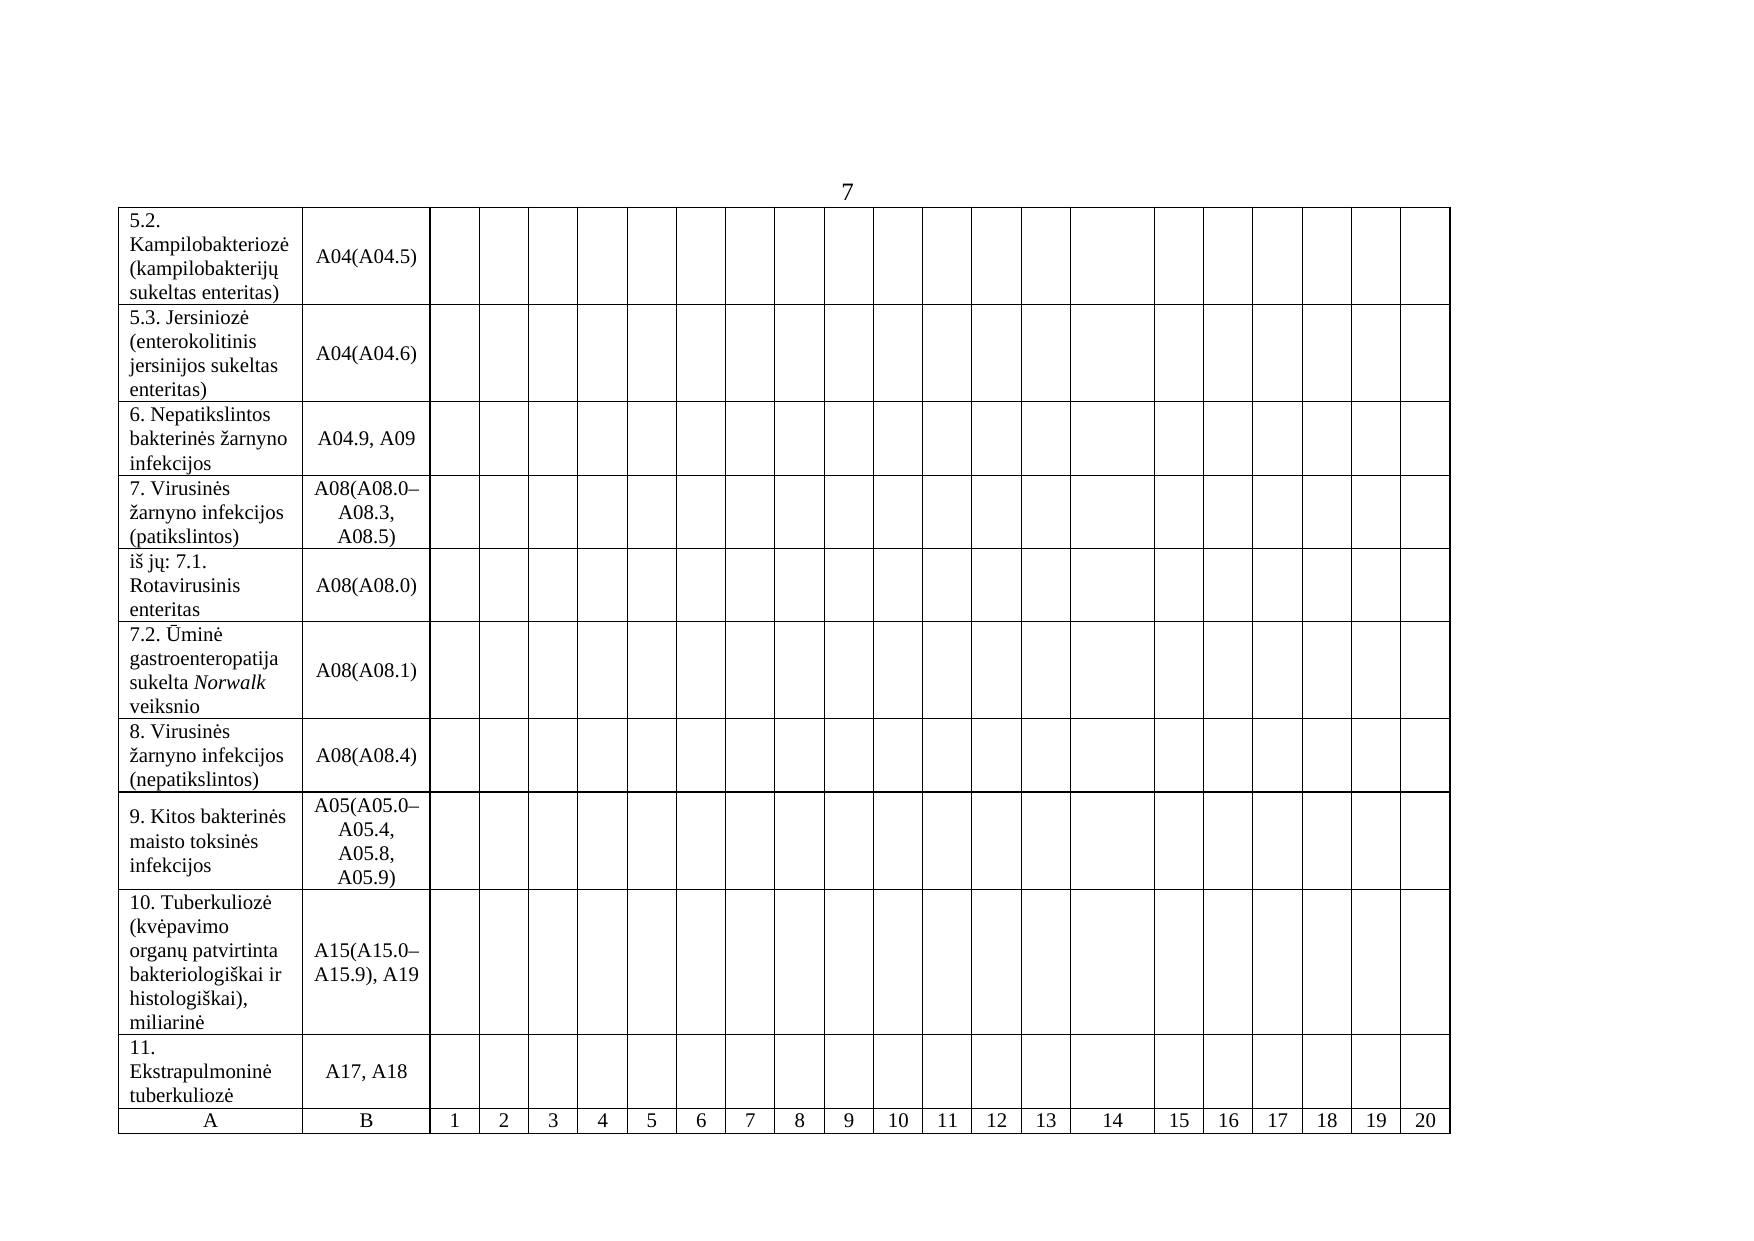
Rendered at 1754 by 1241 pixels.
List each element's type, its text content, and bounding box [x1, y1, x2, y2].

table_cell [775, 719, 824, 791]
table_cell [677, 549, 725, 621]
table_cell [578, 208, 627, 304]
table_cell 5 [628, 1109, 676, 1132]
table_cell [529, 208, 577, 304]
table_cell [431, 402, 479, 474]
table_cell A08(A08.0) [303, 549, 429, 621]
table_cell [529, 793, 577, 889]
table_cell 6 [677, 1109, 725, 1132]
table_cell [1071, 305, 1154, 401]
table_cell [972, 208, 1021, 304]
table_cell [1352, 793, 1400, 889]
table_cell [1253, 208, 1302, 304]
table_cell [972, 793, 1021, 889]
table_cell [726, 549, 774, 621]
table_cell [431, 305, 479, 401]
table_cell [874, 1035, 922, 1107]
table_cell [1303, 719, 1351, 791]
table_cell [923, 476, 971, 548]
table_cell [431, 208, 479, 304]
table_cell [578, 622, 627, 718]
table_cell 8. Virusinės žarnyno infekcijos (nepatikslintos) [119, 719, 302, 791]
table_cell [1303, 549, 1351, 621]
table_cell [923, 890, 971, 1034]
table_cell iš jų: 7.1. Rotavirusinis enteritas [119, 549, 302, 621]
table_cell [1204, 402, 1252, 474]
table_cell 6. Nepatikslintos bakterinės žarnyno infekcijos [119, 402, 302, 474]
table_cell [1253, 476, 1302, 548]
table_cell [1071, 622, 1154, 718]
table_cell [775, 549, 824, 621]
table_cell [1303, 208, 1351, 304]
table_cell 10. Tuberkuliozė (kvėpavimo organų patvirtinta bakteriologiškai ir histologiškai), miliarinė [119, 890, 302, 1034]
table_cell [726, 1035, 774, 1107]
table_cell [1155, 1035, 1203, 1107]
table_cell [726, 719, 774, 791]
table_cell [923, 305, 971, 401]
table_cell [1303, 793, 1351, 889]
table_cell [1303, 1035, 1351, 1107]
table_cell [677, 305, 725, 401]
table_cell [1204, 549, 1252, 621]
table_cell [775, 402, 824, 474]
table_cell A [119, 1109, 302, 1132]
table_cell [775, 476, 824, 548]
table_cell [677, 476, 725, 548]
table_cell [825, 793, 873, 889]
table_cell [677, 890, 725, 1034]
table_cell A08(A08.4) [303, 719, 429, 791]
table_cell [1204, 890, 1252, 1034]
table_cell B [303, 1109, 429, 1132]
table_cell [972, 719, 1021, 791]
table_cell [1022, 208, 1070, 304]
table_cell [578, 890, 627, 1034]
table_cell A17, A18 [303, 1035, 429, 1107]
table_cell [480, 305, 528, 401]
table_cell [923, 549, 971, 621]
table_cell [1204, 793, 1252, 889]
table_cell [1352, 476, 1400, 548]
table_cell [1022, 402, 1070, 474]
table_cell [431, 549, 479, 621]
table_cell [1071, 402, 1154, 474]
table_cell 1 [431, 1109, 479, 1132]
table_cell [1071, 890, 1154, 1034]
table_cell [1401, 622, 1449, 718]
table_cell [1352, 1035, 1400, 1107]
table_cell [1155, 793, 1203, 889]
table_cell [480, 549, 528, 621]
table_cell [1352, 719, 1400, 791]
table_cell A08(A08.1) [303, 622, 429, 718]
table_cell [726, 208, 774, 304]
table_cell 12 [972, 1109, 1021, 1132]
table_cell [529, 890, 577, 1034]
table_cell [677, 402, 725, 474]
table_cell [628, 890, 676, 1034]
table_cell [1253, 890, 1302, 1034]
table_cell 20 [1401, 1109, 1449, 1132]
table_cell [628, 476, 676, 548]
table_cell [1401, 549, 1449, 621]
table_cell [1022, 1035, 1070, 1107]
table_cell [1155, 305, 1203, 401]
table_cell [480, 476, 528, 548]
table_cell [529, 1035, 577, 1107]
table_cell [628, 622, 676, 718]
table_cell [1303, 622, 1351, 718]
table_cell [726, 476, 774, 548]
table_cell 4 [578, 1109, 627, 1132]
table_cell [677, 1035, 725, 1107]
table_cell [1155, 549, 1203, 621]
table_cell 9. Kitos bakterinės maisto toksinės infekcijos [119, 793, 302, 889]
table_cell [726, 793, 774, 889]
table_cell [431, 476, 479, 548]
table_cell [1204, 622, 1252, 718]
table_cell [1352, 890, 1400, 1034]
table_cell 7.2. Ūminė gastroenteropatija sukelta Norwalk veiksnio [119, 622, 302, 718]
table_cell [1401, 793, 1449, 889]
table_cell [578, 719, 627, 791]
table_cell [1401, 719, 1449, 791]
table_cell [431, 1035, 479, 1107]
table_cell [923, 719, 971, 791]
table_cell [1022, 476, 1070, 548]
table_cell [972, 402, 1021, 474]
table_cell [480, 793, 528, 889]
table_cell [1155, 208, 1203, 304]
table_cell [480, 622, 528, 718]
table_cell [1401, 1035, 1449, 1107]
table_cell [1022, 890, 1070, 1034]
table_cell [825, 402, 873, 474]
table_cell [1401, 208, 1449, 304]
table_cell [1022, 622, 1070, 718]
table_cell 5.3. Jersiniozė (enterokolitinis jersinijos sukeltas enteritas) [119, 305, 302, 401]
table_cell [825, 208, 873, 304]
table_cell [874, 305, 922, 401]
table_cell [825, 476, 873, 548]
table_cell [431, 890, 479, 1034]
table_cell [677, 793, 725, 889]
table_cell A15(A15.0–A15.9), A19 [303, 890, 429, 1034]
table_cell [1352, 208, 1400, 304]
table_cell [1022, 549, 1070, 621]
table_cell [726, 402, 774, 474]
table_cell [529, 549, 577, 621]
table_cell [628, 1035, 676, 1107]
table_cell 16 [1204, 1109, 1252, 1132]
table_cell [775, 793, 824, 889]
table_cell 8 [775, 1109, 824, 1132]
table_cell [1352, 402, 1400, 474]
table_cell [1253, 549, 1302, 621]
table_cell [677, 719, 725, 791]
table_cell [1155, 402, 1203, 474]
table_cell [578, 402, 627, 474]
table_cell A04(A04.6) [303, 305, 429, 401]
table_cell [628, 305, 676, 401]
table_cell A08(A08.0–A08.3, A08.5) [303, 476, 429, 548]
table_cell [1401, 476, 1449, 548]
table_cell [578, 549, 627, 621]
table_cell [1253, 622, 1302, 718]
table_cell [1303, 402, 1351, 474]
table_cell 13 [1022, 1109, 1070, 1132]
table_cell [1253, 1035, 1302, 1107]
table_cell [972, 1035, 1021, 1107]
table_cell [1071, 719, 1154, 791]
table_cell [1071, 549, 1154, 621]
table_cell 11 [923, 1109, 971, 1132]
table_cell [874, 208, 922, 304]
table_cell [775, 890, 824, 1034]
table_cell [480, 890, 528, 1034]
table_cell [1303, 890, 1351, 1034]
table_cell [677, 208, 725, 304]
table_cell [972, 476, 1021, 548]
table_cell [1022, 305, 1070, 401]
table_cell [972, 549, 1021, 621]
table_cell [1253, 402, 1302, 474]
table_cell [1155, 719, 1203, 791]
table_cell [480, 402, 528, 474]
table_cell [972, 305, 1021, 401]
table_cell [1071, 793, 1154, 889]
table_cell [825, 549, 873, 621]
table_cell [972, 622, 1021, 718]
table_cell [1401, 305, 1449, 401]
table_cell 7. Virusinės žarnyno infekcijos (patikslintos) [119, 476, 302, 548]
table_cell [1204, 476, 1252, 548]
table_cell [825, 890, 873, 1034]
table_cell 5.2. Kampilobakteriozė (kampilobakterijų sukeltas enteritas) [119, 208, 302, 304]
table_cell [972, 890, 1021, 1034]
table_cell [1022, 793, 1070, 889]
table_cell [1352, 305, 1400, 401]
table_cell 14 [1071, 1109, 1154, 1132]
table_cell [1204, 1035, 1252, 1107]
table_cell A04(A04.5) [303, 208, 429, 304]
table_cell [1352, 622, 1400, 718]
table_cell [874, 622, 922, 718]
table_cell [775, 208, 824, 304]
table_cell [529, 402, 577, 474]
table_cell 18 [1303, 1109, 1351, 1132]
table_cell [1155, 622, 1203, 718]
table_cell [874, 719, 922, 791]
table_cell [529, 719, 577, 791]
table_cell [1303, 305, 1351, 401]
table_cell [628, 402, 676, 474]
table_cell 11. Ekstrapulmoninė tuberkuliozė [119, 1035, 302, 1107]
table_cell [628, 719, 676, 791]
table_cell [529, 305, 577, 401]
table_cell [1022, 719, 1070, 791]
table_cell [529, 476, 577, 548]
table_cell [1352, 549, 1400, 621]
table_cell [1204, 719, 1252, 791]
table_cell [825, 1035, 873, 1107]
table_cell 10 [874, 1109, 922, 1132]
table_cell [874, 549, 922, 621]
table_cell A05(A05.0–A05.4, A05.8, A05.9) [303, 793, 429, 889]
table_cell [578, 793, 627, 889]
table_cell [825, 719, 873, 791]
table_cell [1071, 208, 1154, 304]
table_cell [1303, 476, 1351, 548]
table_cell [874, 793, 922, 889]
table_cell [628, 793, 676, 889]
table_cell [1253, 793, 1302, 889]
table_cell [874, 476, 922, 548]
table_cell [825, 305, 873, 401]
table_cell [529, 622, 577, 718]
table_cell [1401, 890, 1449, 1034]
table_cell [923, 793, 971, 889]
table_cell [1204, 208, 1252, 304]
table_cell [726, 305, 774, 401]
table_cell [578, 305, 627, 401]
table_cell [578, 1035, 627, 1107]
table_cell [1155, 476, 1203, 548]
table_cell 17 [1253, 1109, 1302, 1132]
table_cell [1253, 719, 1302, 791]
table_cell [628, 208, 676, 304]
table_cell [628, 549, 676, 621]
table_cell [1071, 1035, 1154, 1107]
table_cell [775, 305, 824, 401]
table_cell 15 [1155, 1109, 1203, 1132]
table_cell 3 [529, 1109, 577, 1132]
table_cell [431, 793, 479, 889]
table_cell 2 [480, 1109, 528, 1132]
table_cell [1204, 305, 1252, 401]
table_cell [1155, 890, 1203, 1034]
table_cell [923, 622, 971, 718]
table_cell 7 [726, 1109, 774, 1132]
table_cell A04.9, A09 [303, 402, 429, 474]
table_cell [923, 208, 971, 304]
table_cell [726, 622, 774, 718]
table_cell [578, 476, 627, 548]
table_cell [677, 622, 725, 718]
table_cell [480, 208, 528, 304]
table_cell [480, 1035, 528, 1107]
table_cell [775, 622, 824, 718]
table_cell 9 [825, 1109, 873, 1132]
table_cell [1253, 305, 1302, 401]
table_cell [726, 890, 774, 1034]
table_cell [923, 402, 971, 474]
table_cell [1071, 476, 1154, 548]
table_cell [874, 890, 922, 1034]
table_cell [825, 622, 873, 718]
table_cell 19 [1352, 1109, 1400, 1132]
table_cell [431, 719, 479, 791]
table_cell [775, 1035, 824, 1107]
table_cell [1401, 402, 1449, 474]
table_cell [480, 719, 528, 791]
table_cell [874, 402, 922, 474]
table_cell [923, 1035, 971, 1107]
table_cell [431, 622, 479, 718]
